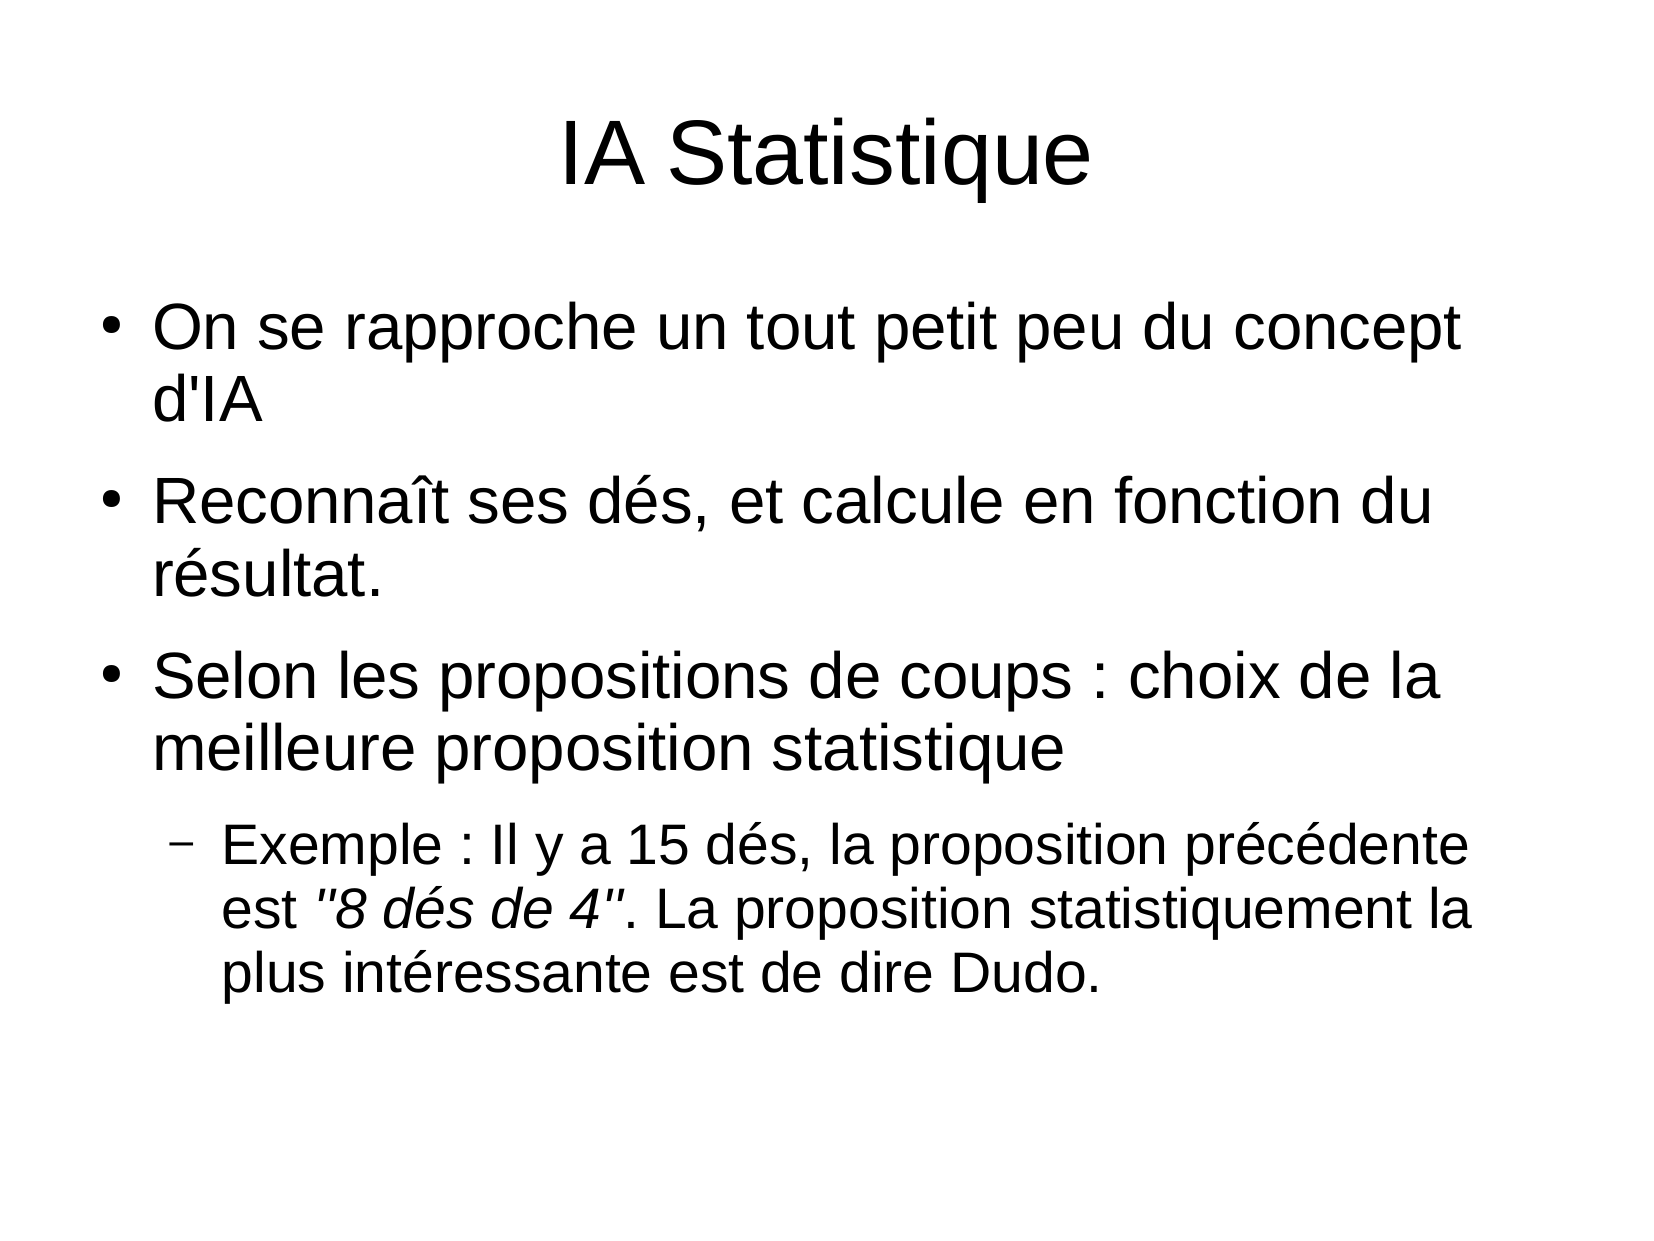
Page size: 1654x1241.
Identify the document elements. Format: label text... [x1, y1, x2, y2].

list On se rapproche un tout petit peu du concept d'IA Reconnaît ses dés, et calcule en fonction du résultat. Selon les propositions de coups : choix de la meilleure proposition statistique Exemple : Il y a 15 dés, la proposition précédente est ''8 dés de 4''. La proposition statistiquement la plus intéressante est de dire Dudo. [82, 290, 1538, 1010]
title IA Statistique [82, 49, 1571, 257]
